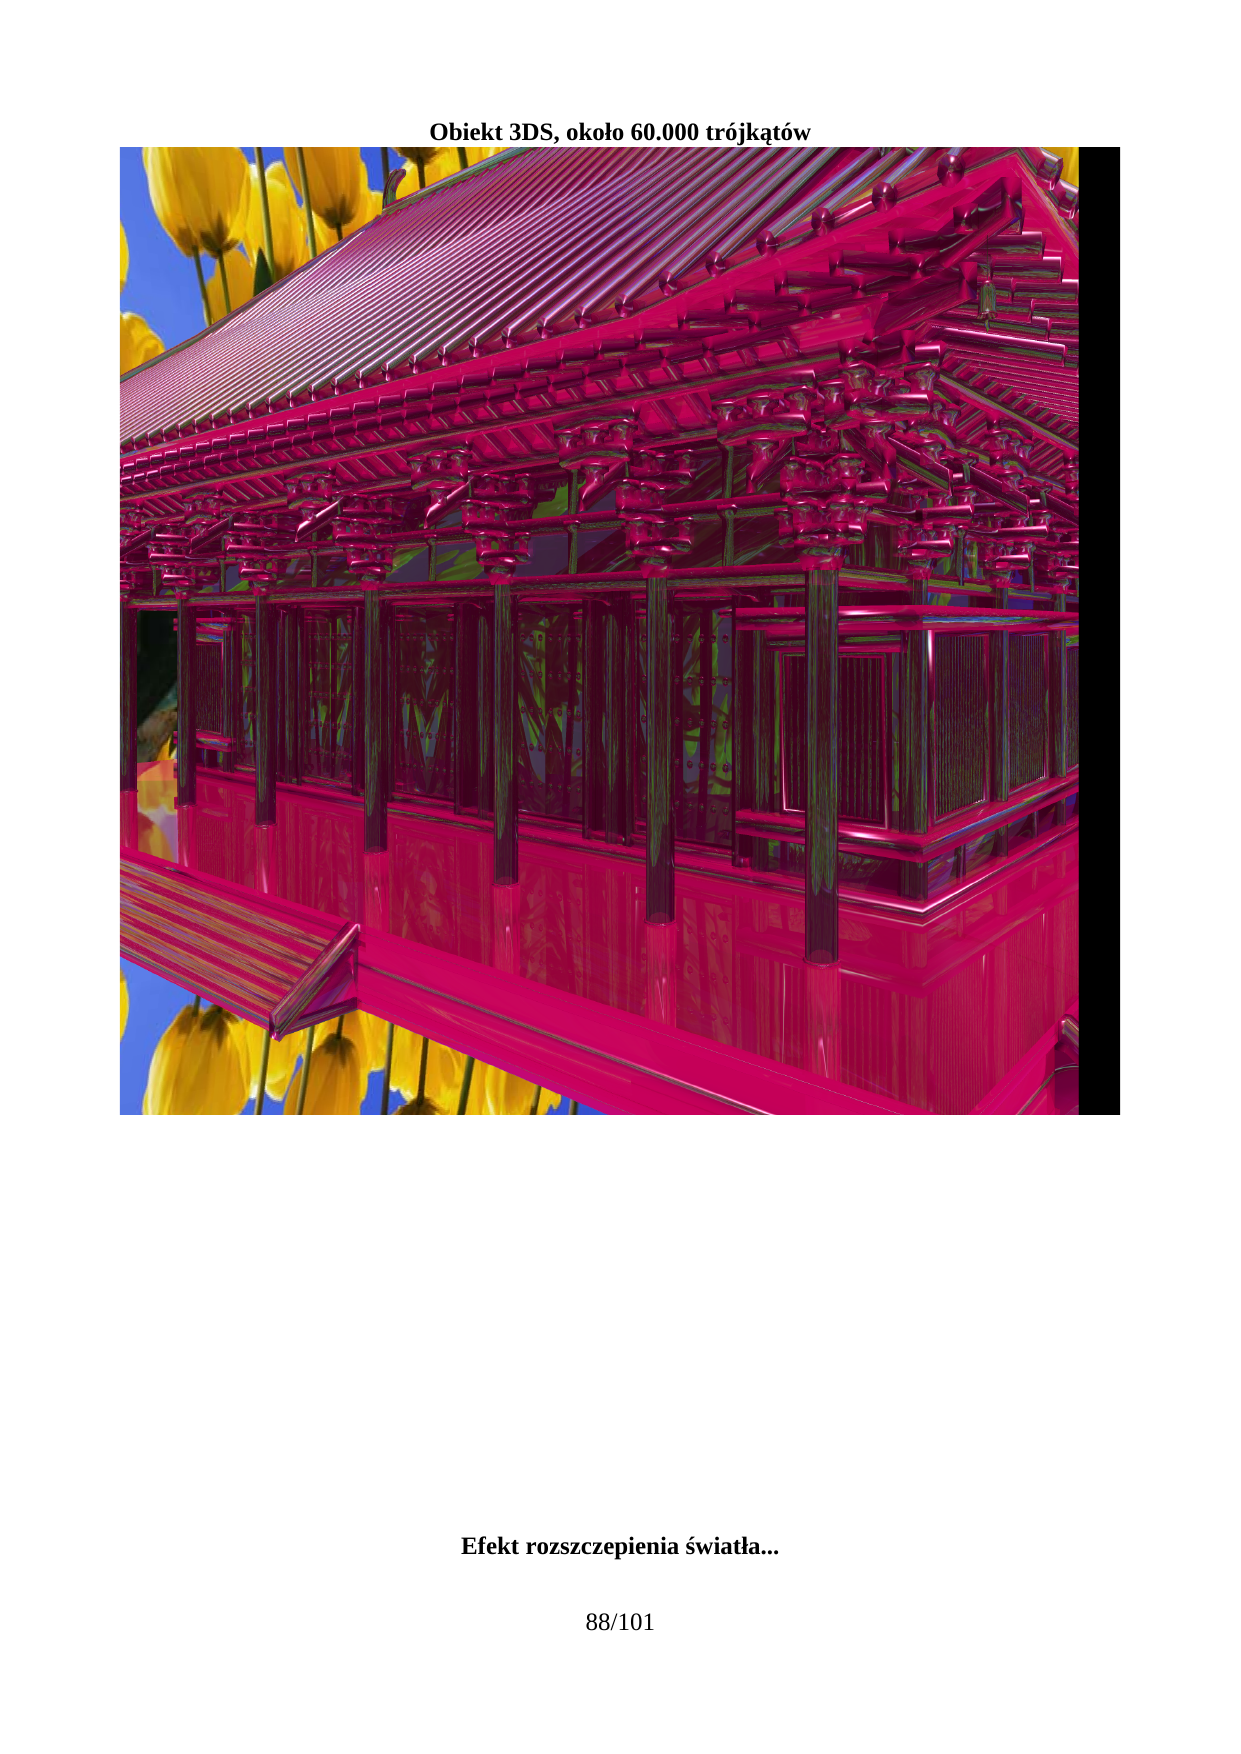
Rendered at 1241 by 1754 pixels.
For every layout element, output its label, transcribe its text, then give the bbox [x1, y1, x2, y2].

text Efekt rozszczepienia światła... [118, 1532, 1122, 1559]
text Obiekt 3DS, około 60.000 trójkątów [118, 118, 1122, 146]
picture [119, 147, 1121, 1115]
